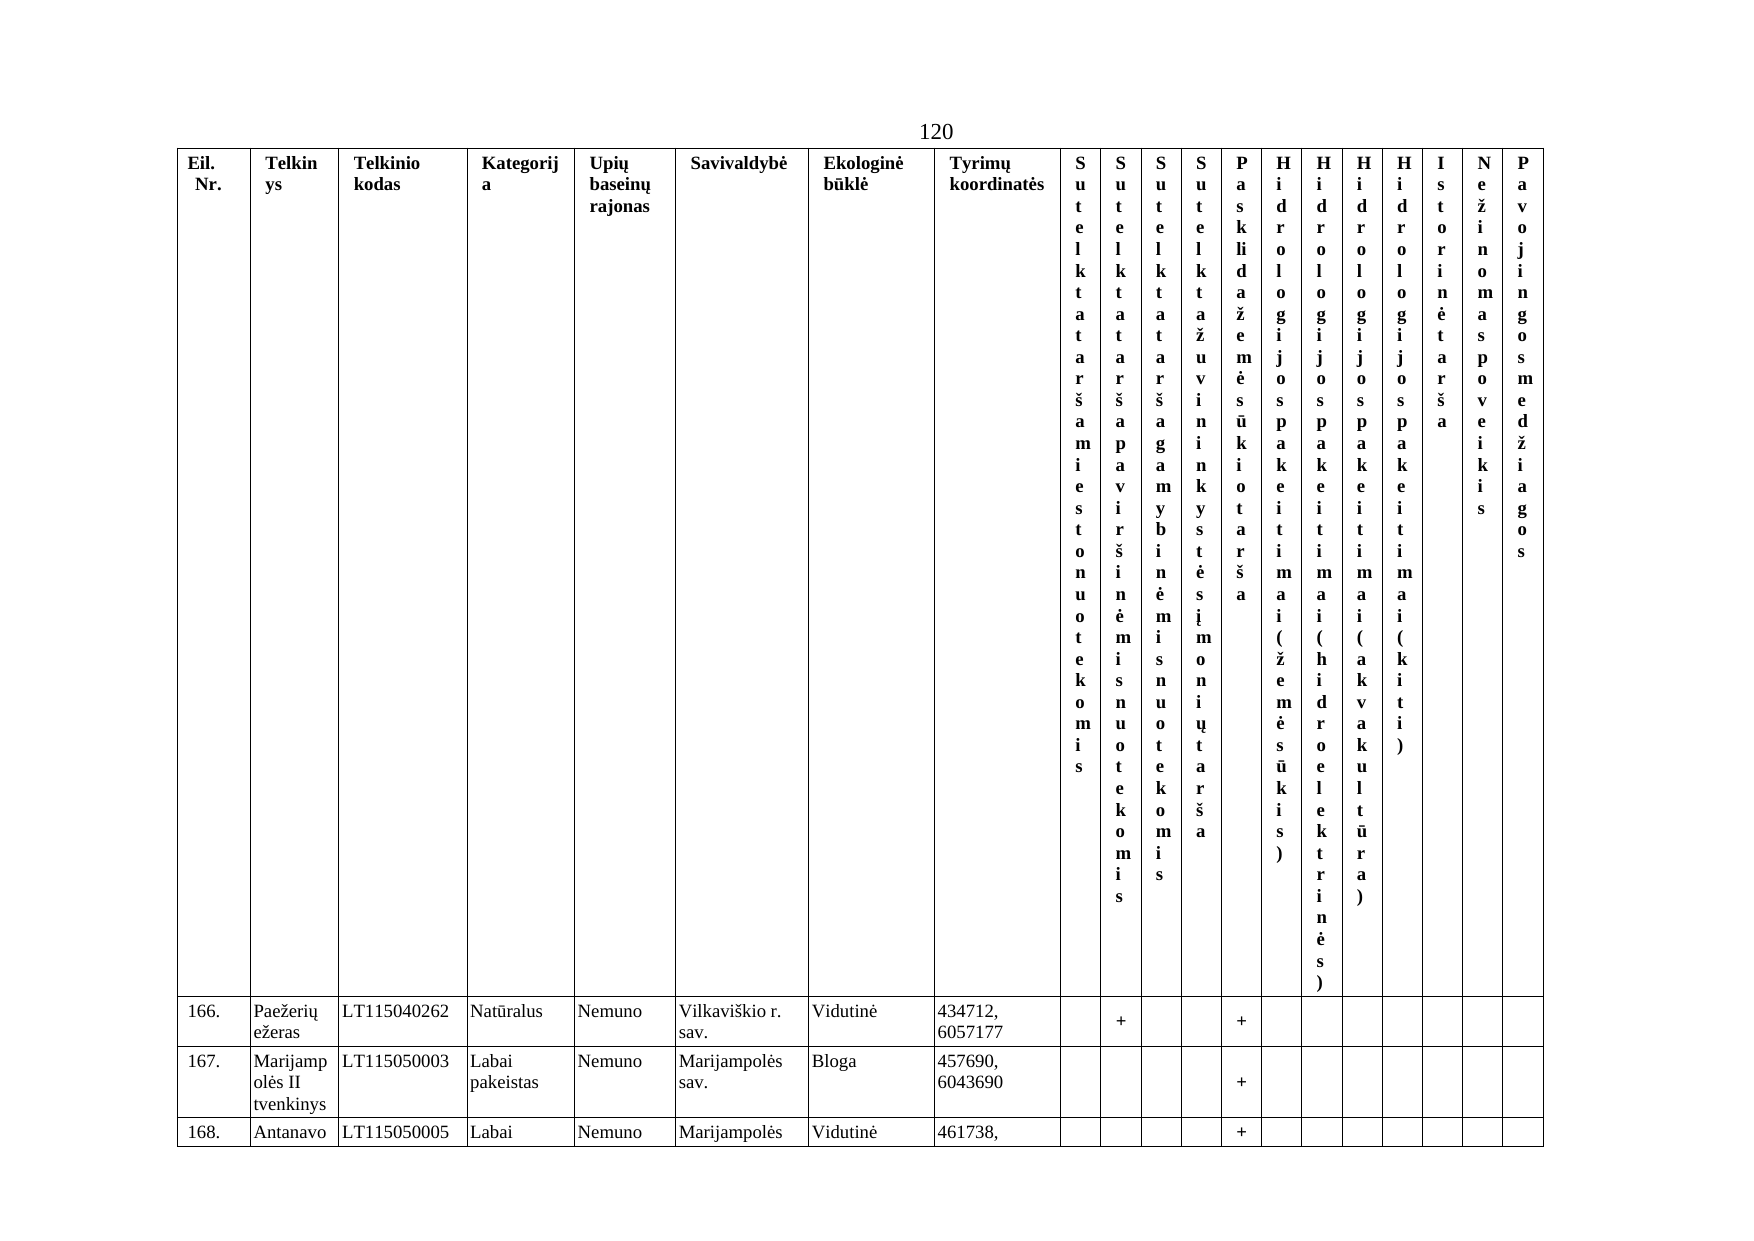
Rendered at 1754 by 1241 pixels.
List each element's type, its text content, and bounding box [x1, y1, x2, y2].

table_cell 457690, 6043690 [935, 1047, 1060, 1117]
table_header Sutelkta tarša gamybinėmis nuotekomis [1142, 149, 1181, 996]
table_cell 168. [178, 1118, 250, 1146]
table_cell [1302, 1118, 1342, 1146]
table_cell + [1222, 1118, 1261, 1146]
table_cell [1423, 997, 1462, 1046]
table_cell [1503, 1047, 1543, 1117]
table_cell 434712, 6057177 [935, 997, 1060, 1046]
table_cell [1383, 1047, 1422, 1117]
table_cell 167. [178, 1047, 250, 1117]
table_cell Nemuno [575, 1118, 675, 1146]
table_cell 166. [178, 997, 250, 1046]
table_header Sutelkta tarša paviršinėmis nuotekomis [1101, 149, 1141, 996]
table_header Telkinys [251, 149, 338, 996]
table_cell [1262, 997, 1301, 1046]
table_header Ekologinė būklė [809, 149, 934, 996]
table_cell [1503, 1118, 1543, 1146]
table_cell [1262, 1118, 1301, 1146]
table_cell 461738, [935, 1118, 1060, 1146]
table_cell [1463, 997, 1502, 1046]
table_cell [1142, 997, 1181, 1046]
table_header Telkinio kodas [339, 149, 467, 996]
table_header Hidrologijos pakeitimai (žemės ūkis) [1262, 149, 1301, 996]
table_header Kategorija [468, 149, 574, 996]
table_header Hidrologijos pakeitimai (akvakultūra) [1343, 149, 1382, 996]
table_cell [1101, 1047, 1141, 1117]
table_header Sutelkta žuvininkystės įmonių tarša [1182, 149, 1221, 996]
table_cell [1182, 1047, 1221, 1117]
table_cell Marijampolės sav. [676, 1047, 808, 1117]
table_cell Marijampolės II tvenkinys [251, 1047, 338, 1117]
table_header Nežinomas poveikis [1463, 149, 1502, 996]
table_cell [1142, 1118, 1181, 1146]
table_cell [1061, 1118, 1100, 1146]
table_cell LT115050003 [339, 1047, 467, 1117]
table_cell Antanavo [251, 1118, 338, 1146]
table_cell [1423, 1047, 1462, 1117]
table_cell Vilkaviškio r. sav. [676, 997, 808, 1046]
table_header Hidrologijos pakeitimai (kiti) [1383, 149, 1422, 996]
table_cell Labai [468, 1118, 574, 1146]
table_cell [1302, 997, 1342, 1046]
table_cell + [1222, 997, 1261, 1046]
table_header Istorinė tarša [1423, 149, 1462, 996]
table_cell + [1222, 1047, 1261, 1117]
table_header Sutelkta tarša miesto nuotekomis [1061, 149, 1100, 996]
table_header Eil. Nr. [178, 149, 250, 996]
table_cell [1463, 1047, 1502, 1117]
table_cell [1061, 997, 1100, 1046]
table_cell [1101, 1118, 1141, 1146]
table_cell Bloga [809, 1047, 934, 1117]
table_cell [1182, 1118, 1221, 1146]
table_cell Vidutinė [809, 1118, 934, 1146]
table_cell [1061, 1047, 1100, 1117]
table_header Hidrologijos pakeitimai (hidroelektrinės) [1302, 149, 1342, 996]
table_cell Marijampolės [676, 1118, 808, 1146]
table_header Savivaldybė [676, 149, 808, 996]
table_cell LT115040262 [339, 997, 467, 1046]
table_cell [1343, 997, 1382, 1046]
table_cell [1343, 1047, 1382, 1117]
table_cell [1302, 1047, 1342, 1117]
table_cell [1383, 1118, 1422, 1146]
table_cell [1182, 997, 1221, 1046]
table_cell [1463, 1118, 1502, 1146]
table_cell + [1101, 997, 1141, 1046]
table_header Tyrimų koordinatės [935, 149, 1060, 996]
table_cell Labai pakeistas [468, 1047, 574, 1117]
table_cell Paežerių ežeras [251, 997, 338, 1046]
table_cell Nemuno [575, 997, 675, 1046]
table_cell Nemuno [575, 1047, 675, 1117]
table_cell Natūralus [468, 997, 574, 1046]
table_cell [1503, 997, 1543, 1046]
table_header Pavojingos medžiagos [1503, 149, 1543, 996]
table_header Pasklida žemės ūkio tarša [1222, 149, 1261, 996]
table_cell [1142, 1047, 1181, 1117]
table_header Upių baseinų rajonas [575, 149, 675, 996]
table_cell Vidutinė [809, 997, 934, 1046]
table_cell LT115050005 [339, 1118, 467, 1146]
table_cell [1262, 1047, 1301, 1117]
table_cell [1343, 1118, 1382, 1146]
table_cell [1383, 997, 1422, 1046]
table_cell [1423, 1118, 1462, 1146]
